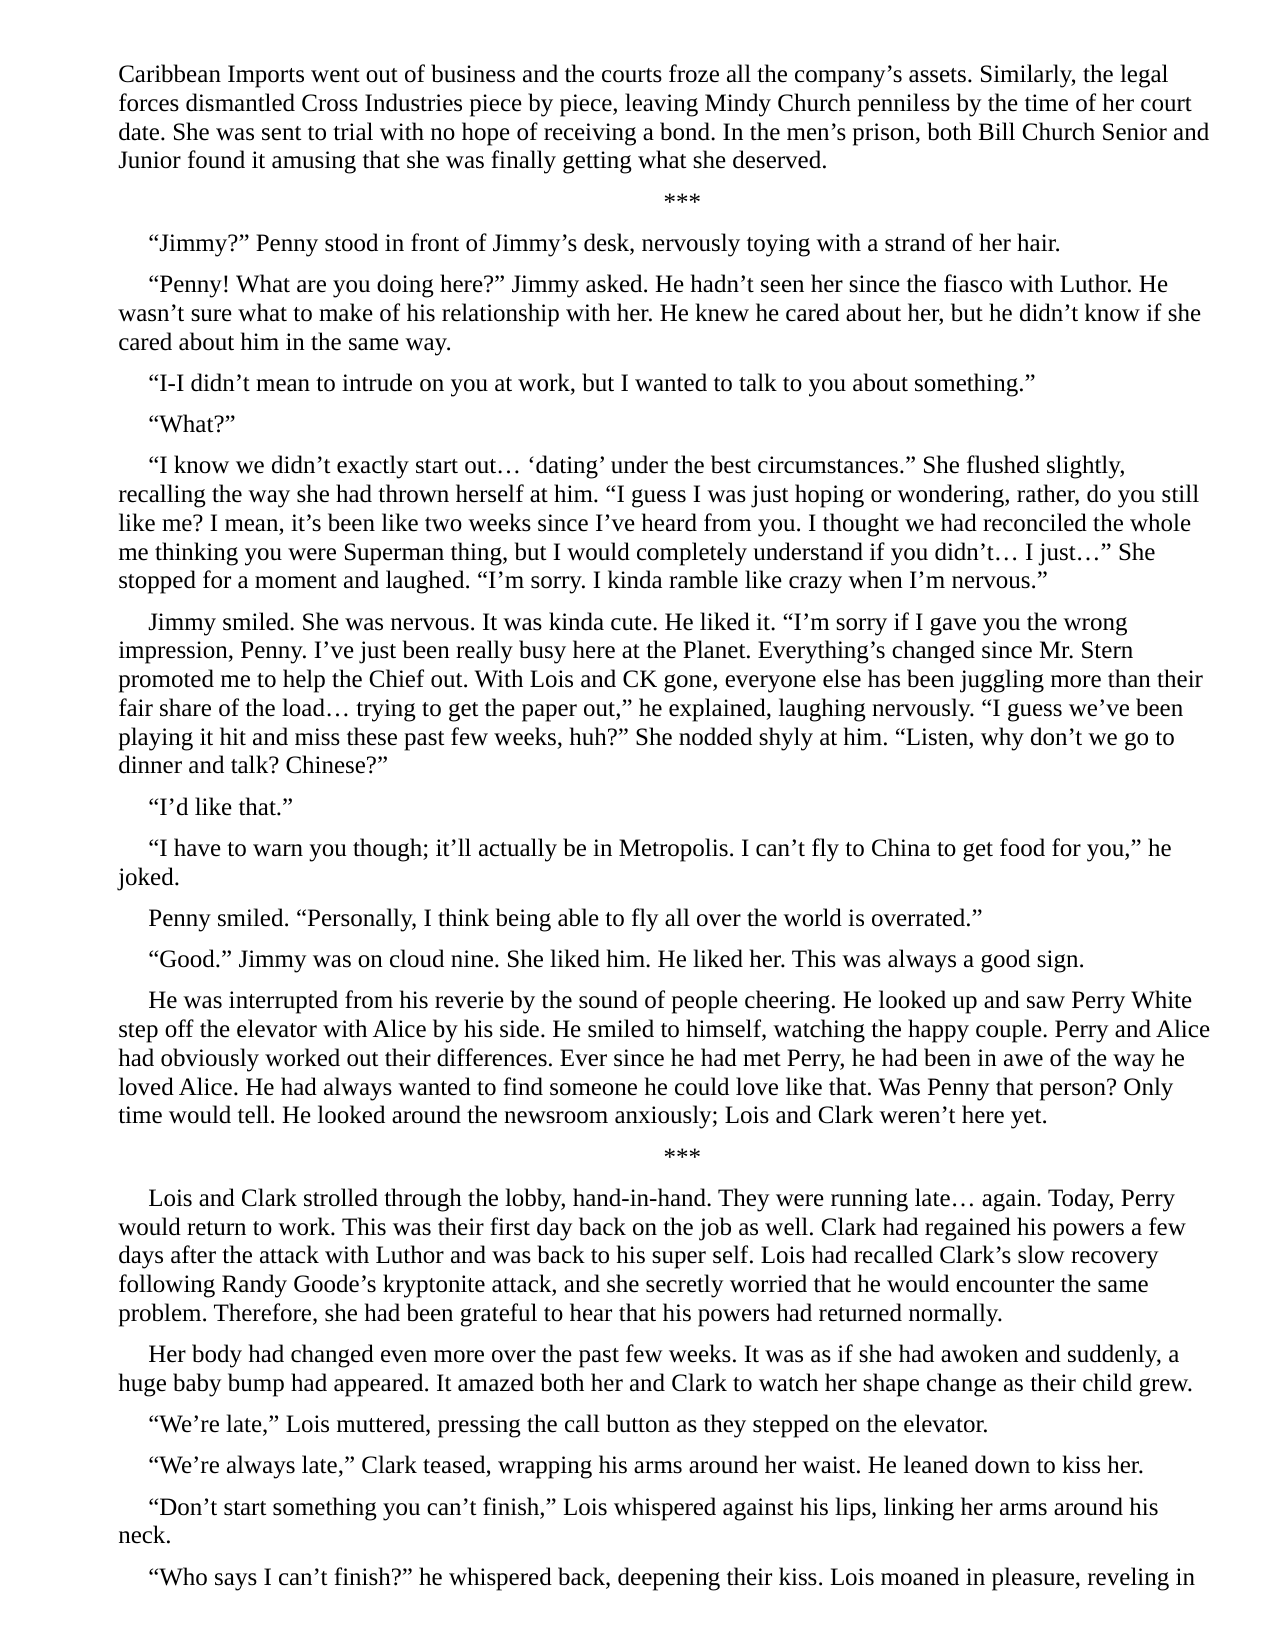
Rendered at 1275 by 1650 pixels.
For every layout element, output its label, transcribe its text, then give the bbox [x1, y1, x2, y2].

text He was interrupted from his reverie by the sound of people cheering. He looked up and saw Perry White step off the elevator with Alice by his side. He smiled to himself, watching the happy couple. Perry and Alice had obviously worked out their differences. Ever since he had met Perry, he had been in awe of the way he loved Alice. He had always wanted to find someone he could love like that. Was Penny that person? Only time would tell. He looked around the newsroom anxiously; Lois and Clark weren’t here yet. [118, 985, 1216, 1129]
text “Penny! What are you doing here?” Jimmy asked. He hadn’t seen her since the fiasco with Luthor. He wasn’t sure what to make of his relationship with her. He knew he cared about her, but he didn’t know if she cared about him in the same way. [118, 269, 1216, 355]
text *** [118, 187, 1216, 215]
text Penny smiled. “Personally, I think being able to fly all over the world is overrated.” [118, 903, 1216, 932]
text “I have to warn you though; it’ll actually be in Metropolis. I can’t fly to China to get food for you,” he joked. [118, 833, 1216, 890]
text “I’d like that.” [118, 792, 1216, 820]
text *** [118, 1142, 1216, 1170]
text Her body had changed even more over the past few weeks. It was as if she had awoken and suddenly, a huge baby bump had appeared. It amazed both her and Clark to watch her shape change as their child grew. [118, 1339, 1216, 1397]
text “We’re always late,” Clark teased, wrapping his arms around her waist. He leaned down to kiss her. [118, 1450, 1216, 1479]
text “I know we didn’t exactly start out… ‘dating’ under the best circumstances.” She flushed slightly, recalling the way she had thrown herself at him. “I guess I was just hoping or wondering, rather, do you still like me? I mean, it’s been like two weeks since I’ve heard from you. I thought we had reconciled the whole me thinking you were Superman thing, but I would completely understand if you didn’t… I just…” She stopped for a moment and laughed. “I’m sorry. I kinda ramble like crazy when I’m nervous.” [118, 450, 1216, 594]
text “Good.” Jimmy was on cloud nine. She liked him. He liked her. This was always a good sign. [118, 944, 1216, 973]
text “Jimmy?” Penny stood in front of Jimmy’s desk, nervously toying with a strand of her hair. [118, 228, 1216, 257]
text “Who says I can’t finish?” he whispered back, deepening their kiss. Lois moaned in pleasure, reveling in [118, 1562, 1216, 1590]
text “Don’t start something you can’t finish,” Lois whispered against his lips, linking her arms around his neck. [118, 1492, 1216, 1549]
text Caribbean Imports went out of business and the courts froze all the company’s assets. Similarly, the legal forces dismantled Cross Industries piece by piece, leaving Mindy Church penniless by the time of her court date. She was sent to trial with no hope of receiving a bond. In the men’s prison, both Bill Church Senior and Junior found it amusing that she was finally getting what she deserved. [118, 59, 1216, 174]
text “We’re late,” Lois muttered, pressing the call button as they stepped on the elevator. [118, 1409, 1216, 1438]
text Lois and Clark strolled through the lobby, hand-in-hand. They were running late… again. Today, Perry would return to work. This was their first day back on the job as well. Clark had regained his powers a few days after the attack with Luthor and was back to his super self. Lois had recalled Clark’s slow recovery following Randy Goode’s kryptonite attack, and she secretly worried that he would encounter the same problem. Therefore, she had been grateful to hear that his powers had returned normally. [118, 1183, 1216, 1327]
text “What?” [118, 409, 1216, 438]
text “I-I didn’t mean to intrude on you at work, but I wanted to talk to you about something.” [118, 368, 1216, 397]
text Jimmy smiled. She was nervous. It was kinda cute. He liked it. “I’m sorry if I gave you the wrong impression, Penny. I’ve just been really busy here at the Planet. Everything’s changed since Mr. Stern promoted me to help the Chief out. With Lois and CK gone, everyone else has been juggling more than their fair share of the load… trying to get the paper out,” he explained, laughing nervously. “I guess we’ve been playing it hit and miss these past few weeks, huh?” She nodded shyly at him. “Listen, why don’t we go to dinner and talk? Chinese?” [118, 607, 1216, 779]
